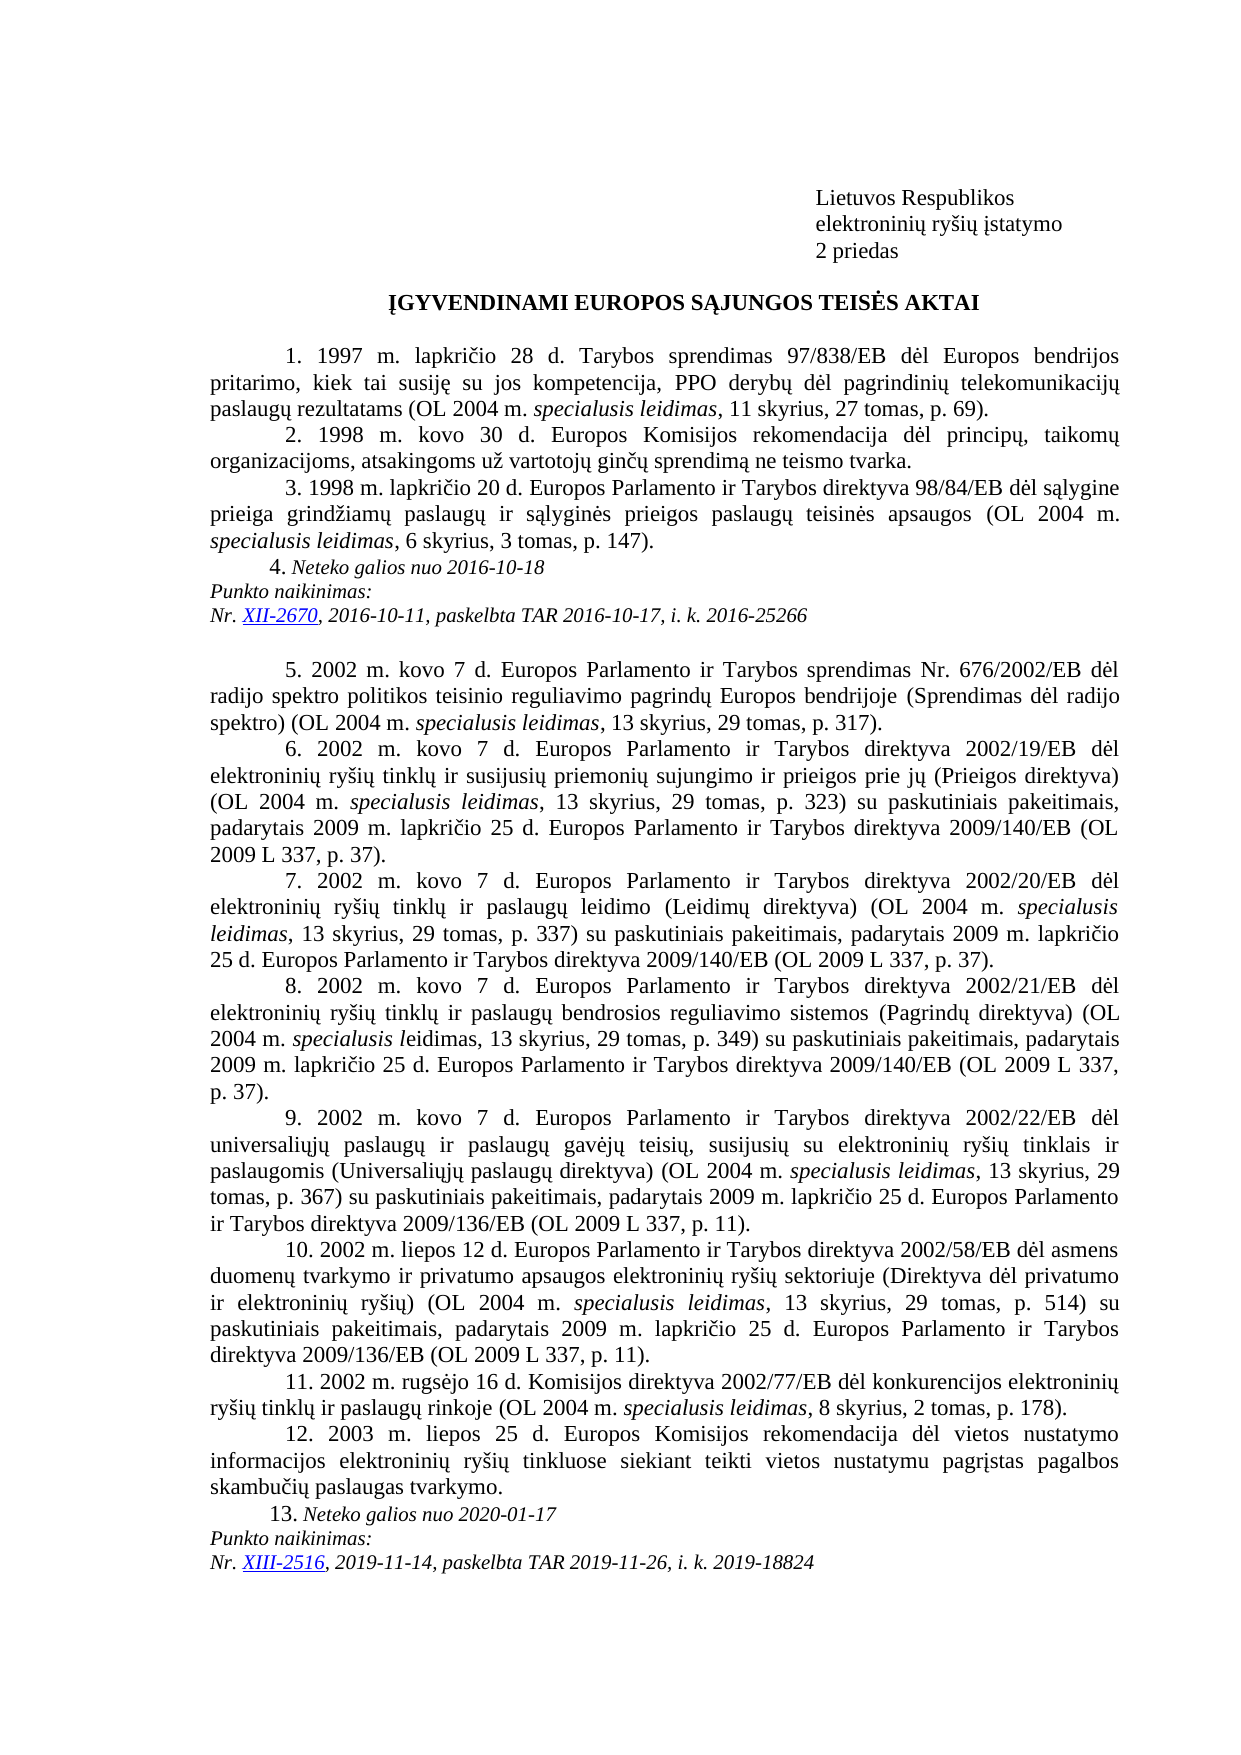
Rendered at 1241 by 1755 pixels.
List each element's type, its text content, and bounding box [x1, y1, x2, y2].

text 2 priedas [210, 237, 1120, 263]
text 8. 2002 m. kovo 7 d. Europos Parlamento ir Tarybos direktyva 2002/21/EB dėl elektroninių ryšių tinklų ir paslaugų bendrosios reguliavimo sistemos (Pagrindų direktyva) (OL 2004 m. specialusis leidimas, 13 skyrius, 29 tomas, p. 349) su paskutiniais pakeitimais, padarytais 2009 m. lapkričio 25 d. Europos Parlamento ir Tarybos direktyva 2009/140/EB (OL 2009 L 337, p. 37). [210, 972, 1120, 1104]
text 11. 2002 m. rugsėjo 16 d. Komisijos direktyva 2002/77/EB dėl konkurencijos elektroninių ryšių tinklų ir paslaugų rinkoje (OL 2004 m. specialusis leidimas, 8 skyrius, 2 tomas, p. 178). [210, 1368, 1120, 1421]
text Punkto naikinimas: [210, 1526, 1120, 1550]
text 10. 2002 m. liepos 12 d. Europos Parlamento ir Tarybos direktyva 2002/58/EB dėl asmens duomenų tvarkymo ir privatumo apsaugos elektroninių ryšių sektoriuje (Direktyva dėl privatumo ir elektroninių ryšių) (OL 2004 m. specialusis leidimas, 13 skyrius, 29 tomas, p. 514) su paskutiniais pakeitimais, padarytais 2009 m. lapkričio 25 d. Europos Parlamento ir Tarybos direktyva 2009/136/EB (OL 2009 L 337, p. 11). [210, 1236, 1120, 1368]
text Punkto naikinimas: [210, 579, 1120, 603]
text 7. 2002 m. kovo 7 d. Europos Parlamento ir Tarybos direktyva 2002/20/EB dėl elektroninių ryšių tinklų ir paslaugų leidimo (Leidimų direktyva) (OL 2004 m. specialusis leidimas, 13 skyrius, 29 tomas, p. 337) su paskutiniais pakeitimais, padarytais 2009 m. lapkričio 25 d. Europos Parlamento ir Tarybos direktyva 2009/140/EB (OL 2009 L 337, p. 37). [210, 867, 1120, 972]
text Nr. XIII-2516, 2019-11-14, paskelbta TAR 2019-11-26, i. k. 2019-18824 [210, 1550, 1120, 1574]
text 12. 2003 m. liepos 25 d. Europos Komisijos rekomendacija dėl vietos nustatymo informacijos elektroninių ryšių tinkluose siekiant teikti vietos nustatymu pagrįstas pagalbos skambučių paslaugas tvarkymo. [210, 1421, 1120, 1499]
text Nr. XII-2670, 2016-10-11, paskelbta TAR 2016-10-17, i. k. 2016-25266 [210, 603, 1120, 627]
text 13. Neteko galios nuo 2020-01-17 [210, 1499, 1120, 1526]
text 9. 2002 m. kovo 7 d. Europos Parlamento ir Tarybos direktyva 2002/22/EB dėl universaliųjų paslaugų ir paslaugų gavėjų teisių, susijusių su elektroninių ryšių tinklais ir paslaugomis (Universaliųjų paslaugų direktyva) (OL 2004 m. specialusis leidimas, 13 skyrius, 29 tomas, p. 367) su paskutiniais pakeitimais, padarytais 2009 m. lapkričio 25 d. Europos Parlamento ir Tarybos direktyva 2009/136/EB (OL 2009 L 337, p. 11). [210, 1104, 1120, 1236]
text 3. 1998 m. lapkričio 20 d. Europos Parlamento ir Tarybos direktyva 98/84/EB dėl sąlygine prieiga grindžiamų paslaugų ir sąlyginės prieigos paslaugų teisinės apsaugos (OL 2004 m. specialusis leidimas, 6 skyrius, 3 tomas, p. 147). [210, 474, 1120, 553]
text 4. Neteko galios nuo 2016-10-18 [210, 553, 1120, 579]
text 1. 1997 m. lapkričio 28 d. Tarybos sprendimas 97/838/EB dėl Europos bendrijos pritarimo, kiek tai susiję su jos kompetencija, PPO derybų dėl pagrindinių telekomunikacijų paslaugų rezultatams (OL 2004 m. specialusis leidimas, 11 skyrius, 27 tomas, p. 69). [210, 342, 1120, 421]
text įgyvendinami Europos Sąjungos teisės aktai [210, 289, 1120, 316]
text Lietuvos Respublikos [210, 184, 1120, 210]
text elektroninių ryšių įstatymo [210, 210, 1120, 237]
text 6. 2002 m. kovo 7 d. Europos Parlamento ir Tarybos direktyva 2002/19/EB dėl elektroninių ryšių tinklų ir susijusių priemonių sujungimo ir prieigos prie jų (Prieigos direktyva) (OL 2004 m. specialusis leidimas, 13 skyrius, 29 tomas, p. 323) su paskutiniais pakeitimais, padarytais 2009 m. lapkričio 25 d. Europos Parlamento ir Tarybos direktyva 2009/140/EB (OL 2009 L 337, p. 37). [210, 735, 1120, 867]
text 5. 2002 m. kovo 7 d. Europos Parlamento ir Tarybos sprendimas Nr. 676/2002/EB dėl radijo spektro politikos teisinio reguliavimo pagrindų Europos bendrijoje (Sprendimas dėl radijo spektro) (OL 2004 m. specialusis leidimas, 13 skyrius, 29 tomas, p. 317). [210, 656, 1120, 735]
text 2. 1998 m. kovo 30 d. Europos Komisijos rekomendacija dėl principų, taikomų organizacijoms, atsakingoms už vartotojų ginčų sprendimą ne teismo tvarka. [210, 421, 1120, 474]
